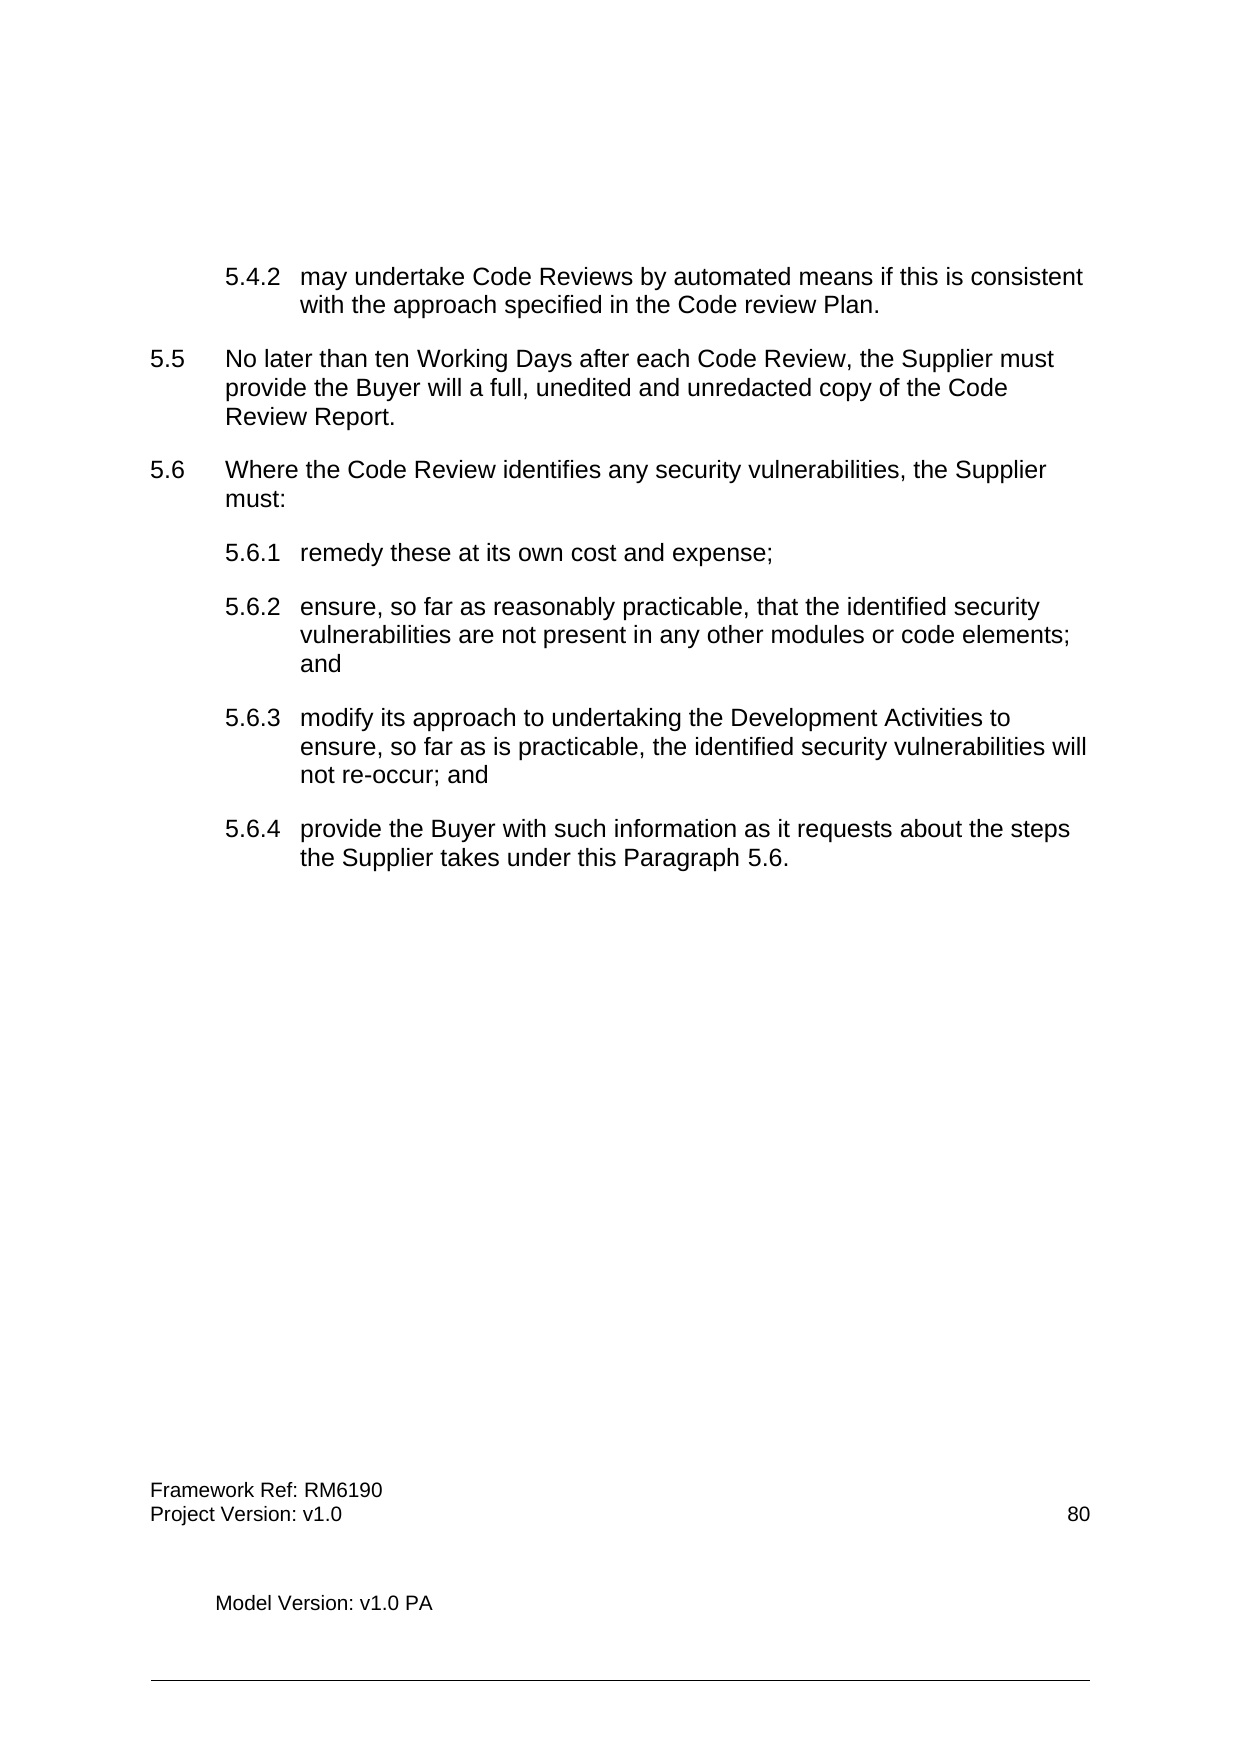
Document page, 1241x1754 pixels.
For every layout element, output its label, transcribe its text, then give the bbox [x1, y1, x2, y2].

list provide the Buyer with such information as it requests about the steps the Supplier takes under this Paragraph 5.6. [225, 814, 1090, 872]
list modify its approach to undertaking the Development Activities to ensure, so far as is practicable, the identified security vulnerabilities will not re-occur; and [225, 703, 1090, 789]
list may undertake Code Reviews by automated means if this is consistent with the approach specified in the Code review Plan. [225, 262, 1090, 319]
list No later than ten Working Days after each Code Review, the Supplier must provide the Buyer will a full, unedited and unredacted copy of the Code Review Report. [150, 344, 1090, 431]
list Where the Code Review identifies any security vulnerabilities, the Supplier must: [150, 456, 1090, 513]
list ensure, so far as reasonably practicable, that the identified security vulnerabilities are not present in any other modules or code elements; and [225, 592, 1090, 678]
list remedy these at its own cost and expense; [225, 538, 1090, 567]
